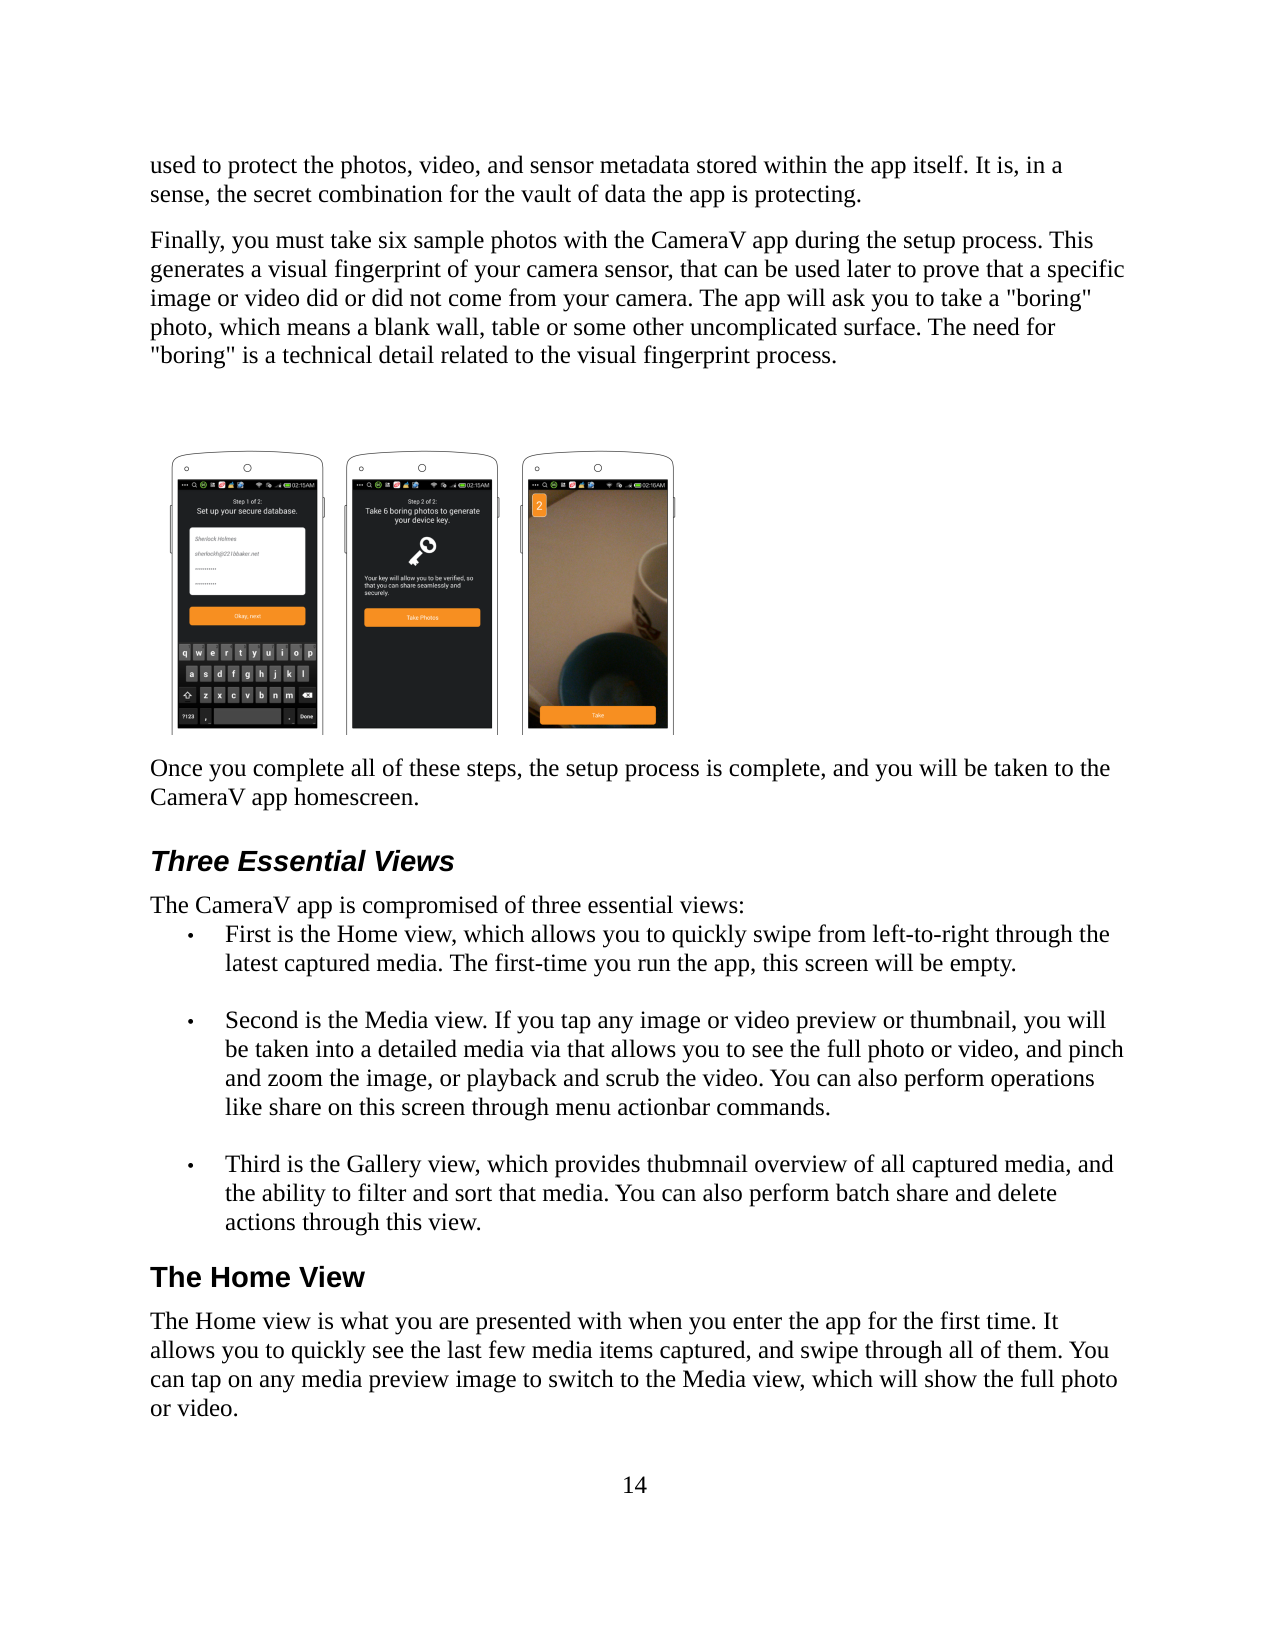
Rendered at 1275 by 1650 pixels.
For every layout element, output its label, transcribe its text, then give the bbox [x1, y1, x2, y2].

picture [150, 387, 696, 735]
list Third is the Gallery view, which provides thubmnail overview of all captured media, and the ability to filter and sort that media. You can also perform batch share and delete actions through this view. [187, 1149, 1125, 1235]
text Finally, you must take six sample photos with the CameraV app during the setup process. This generates a visual fingerprint of your camera sensor, that can be used later to prove that a specific image or video did or did not come from your camera. The app will ask you to take a "boring" photo, which means a blank wall, table or some other uncomplicated surface. The need for "boring" is a technical detail related to the visual fingerprint process. [150, 225, 1125, 369]
text The CameraV app is compromised of three essential views: [150, 890, 1125, 919]
text used to protect the photos, video, and sensor metadata stored within the app itself. It is, in a sense, the secret combination for the vault of data the app is protecting. [150, 150, 1125, 207]
list Second is the Media view. If you tap any image or video preview or thumbnail, you will be taken into a detailed media via that allows you to see the full photo or video, and pinch and zoom the image, or playback and scrub the video. You can also perform operations like share on this screen through menu actionbar commands. [187, 1005, 1125, 1149]
subtitle Three Essential Views [150, 844, 1125, 878]
text Once you complete all of these steps, the setup process is complete, and you will be taken to the CameraV app homescreen. [150, 753, 1125, 810]
text The Home view is what you are presented with when you enter the app for the first time. It allows you to quickly see the last few media items captured, and swipe through all of them. You can tap on any media preview image to switch to the Media view, which will show the full photo or video. [150, 1306, 1125, 1421]
subtitle The Home View [150, 1260, 1125, 1294]
list First is the Home view, which allows you to quickly swipe from left-to-right through the latest captured media. The first-time you run the app, this screen will be empty. [187, 919, 1125, 1005]
